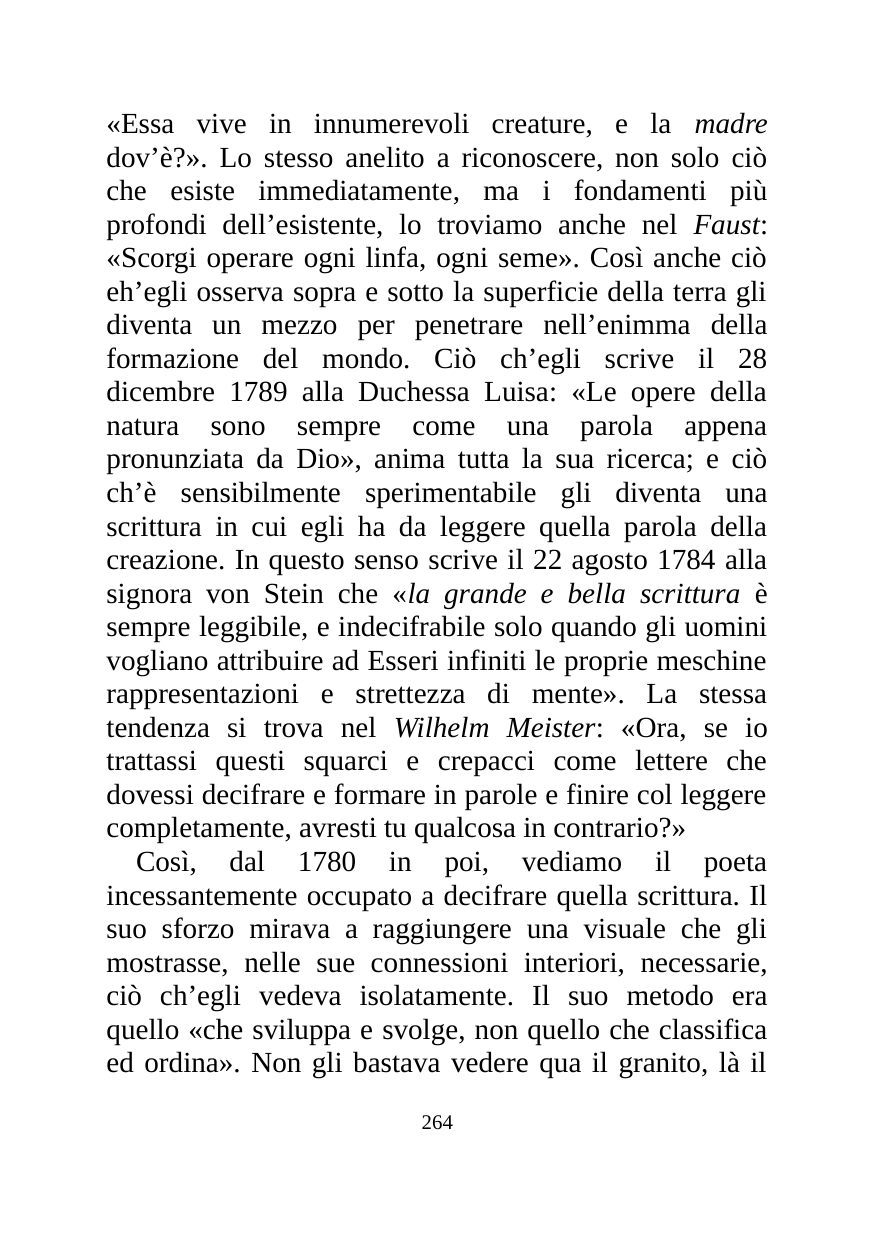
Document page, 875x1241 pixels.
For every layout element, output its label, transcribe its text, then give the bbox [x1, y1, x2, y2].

text Così, dal 1780 in poi, vediamo il poeta incessantemente occupato a decifrare quella scrittura. Il suo sforzo mirava a raggiungere una visuale che gli mostrasse, nelle sue connessioni interiori, necessarie, ciò ch’egli vedeva isolatamente. Il suo metodo era quello «che sviluppa e svolge, non quello che classifica ed ordina». Non gli bastava vedere qua il granito, là il [106, 844, 768, 1079]
text «Essa vive in innumerevoli creature, e la madre dov’è?». Lo stesso anelito a riconoscere, non solo ciò che esiste immediatamente, ma i fondamenti più profondi dell’esistente, lo troviamo anche nel Faust: «Scorgi operare ogni linfa, ogni seme». Così anche ciò eh’egli osserva sopra e sotto la superficie della terra gli diventa un mezzo per penetrare nell’enimma della formazione del mondo. Ciò ch’egli scrive il 28 dicembre 1789 alla Duchessa Luisa: «Le opere della natura sono sempre come una parola appena pronunziata da Dio», anima tutta la sua ricerca; e ciò ch’è sensibilmente sperimentabile gli diventa una scrittura in cui egli ha da leggere quella parola della creazione. In questo senso scrive il 22 agosto 1784 alla signora von Stein che «la grande e bella scrittura è sempre leggibile, e indecifrabile solo quando gli uomini vogliano attribuire ad Esseri infiniti le proprie meschine rappresentazioni e strettezza di mente». La stessa tendenza si trova nel Wilhelm Meister: «Ora, se io trattassi questi squarci e crepacci come lettere che dovessi decifrare e formare in parole e finire col leggere completamente, avresti tu qualcosa in contrario?» [106, 106, 768, 844]
